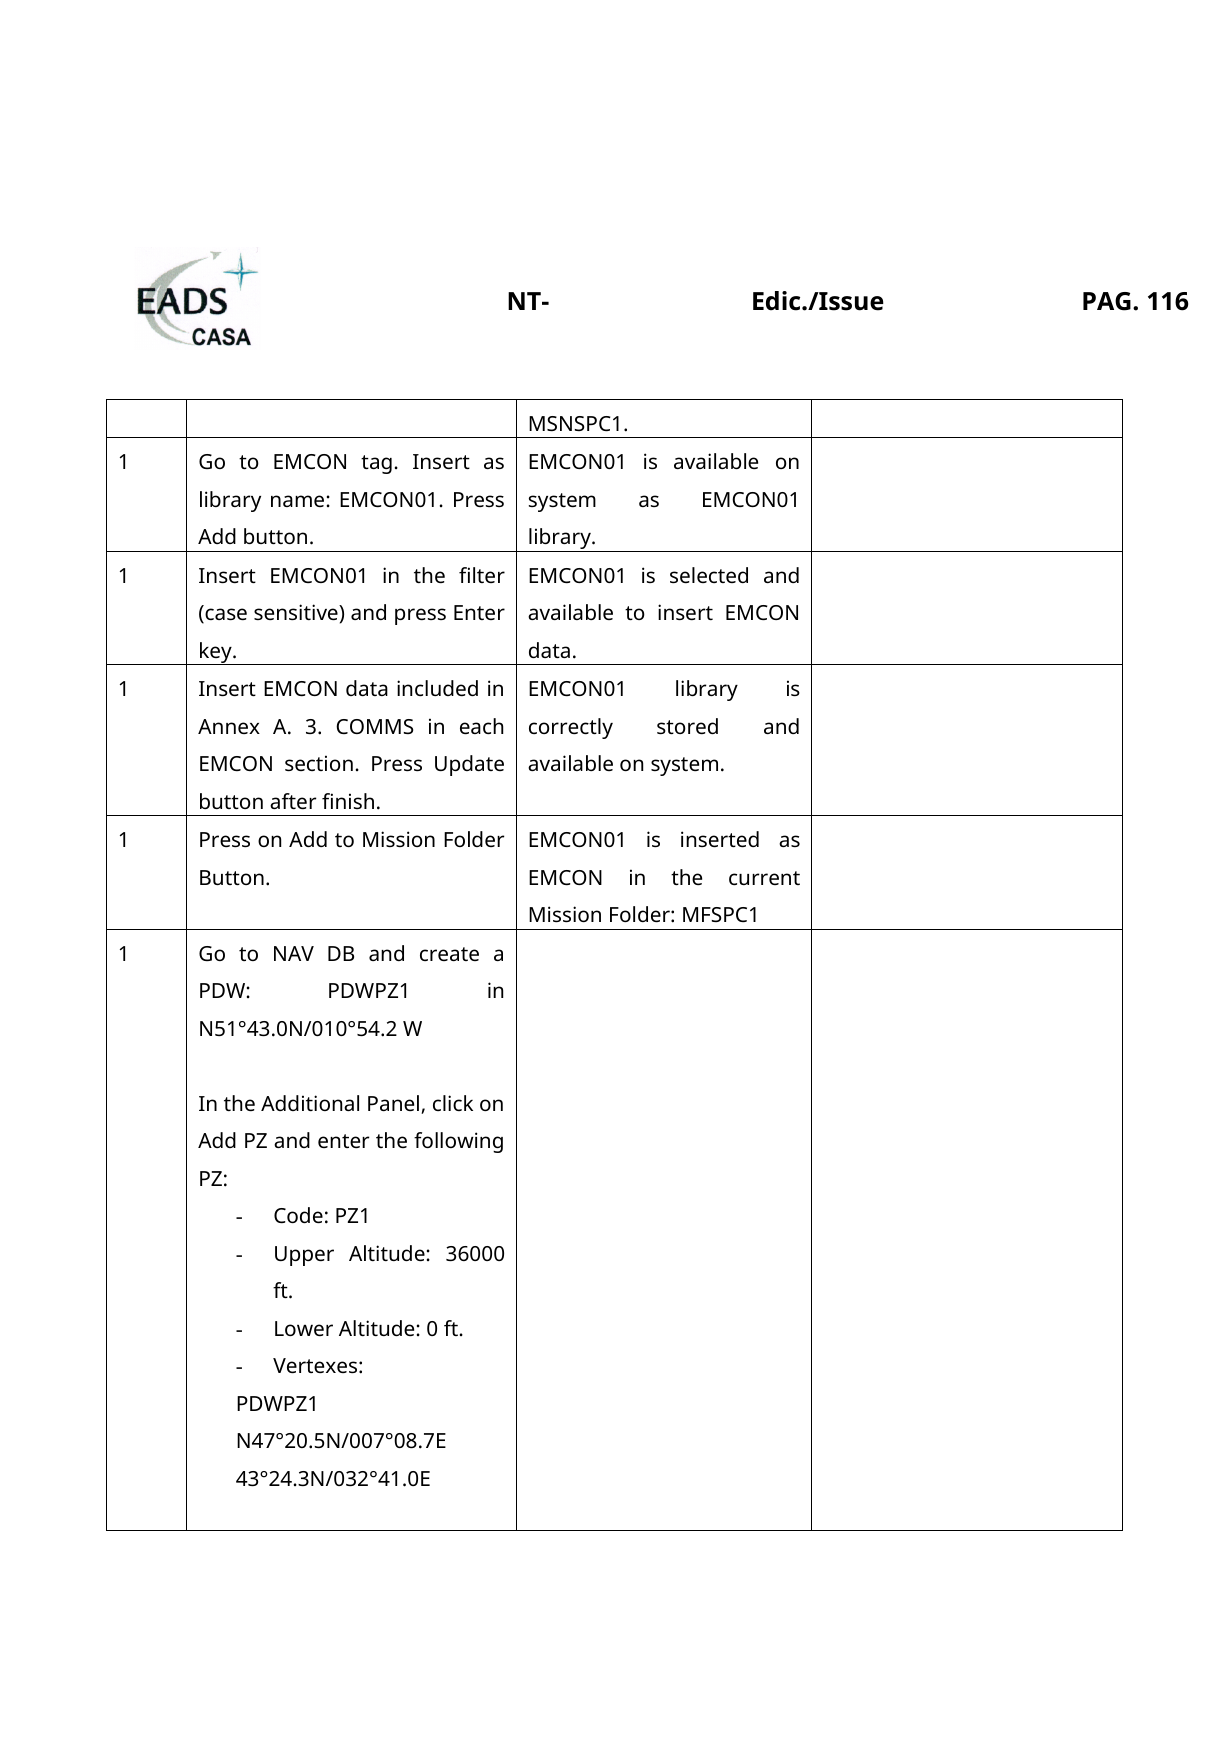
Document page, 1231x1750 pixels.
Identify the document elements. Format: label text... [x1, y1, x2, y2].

table_cell MSNSPC1. [517, 400, 811, 437]
table_cell [517, 930, 811, 1530]
table_cell [812, 930, 1122, 1530]
table_cell [187, 400, 516, 437]
picture [134, 247, 261, 350]
table_cell Insert EMCON01 in the filter (case sensitive) and press Enter key. [187, 552, 516, 664]
table_cell [812, 438, 1122, 551]
table_cell EMCON01 is inserted as EMCON in the current Mission Folder: MFSPC1 [517, 816, 811, 929]
table_cell EMCON01 library is correctly stored and available on system. [517, 665, 811, 815]
table_cell [812, 665, 1122, 815]
table_cell Press on Add to Mission Folder Button. [187, 816, 516, 929]
table_cell Insert EMCON data included in Annex A. 3. COMMS in each EMCON section. Press Update button after finish. [187, 665, 516, 815]
table_cell 1 [107, 930, 186, 1530]
table_cell EMCON01 is selected and available to insert EMCON data. [517, 552, 811, 664]
table_cell 1 [107, 816, 186, 929]
table_cell 1 [107, 438, 186, 551]
table_cell [812, 816, 1122, 929]
table_cell EMCON01 is available on system as EMCON01 library. [517, 438, 811, 551]
table_cell [107, 400, 186, 437]
table_cell Go to NAV DB and create a PDW: PDWPZ1 in N51°43.0N/010°54.2 W In the Additional Panel, click on Add PZ and enter the following PZ: Code: PZ1 Upper Altitude: 36000 ft. Lower Altitude: 0 ft. Vertexes: PDWPZ1 N47°20.5N/007°08.7E 43°24.3N/032°41.0E [187, 930, 516, 1530]
table_cell 1 [107, 665, 186, 815]
table_cell Go to EMCON tag. Insert as library name: EMCON01. Press Add button. [187, 438, 516, 551]
table_cell [812, 552, 1122, 664]
table_cell [812, 400, 1122, 437]
table_cell 1 [107, 552, 186, 664]
